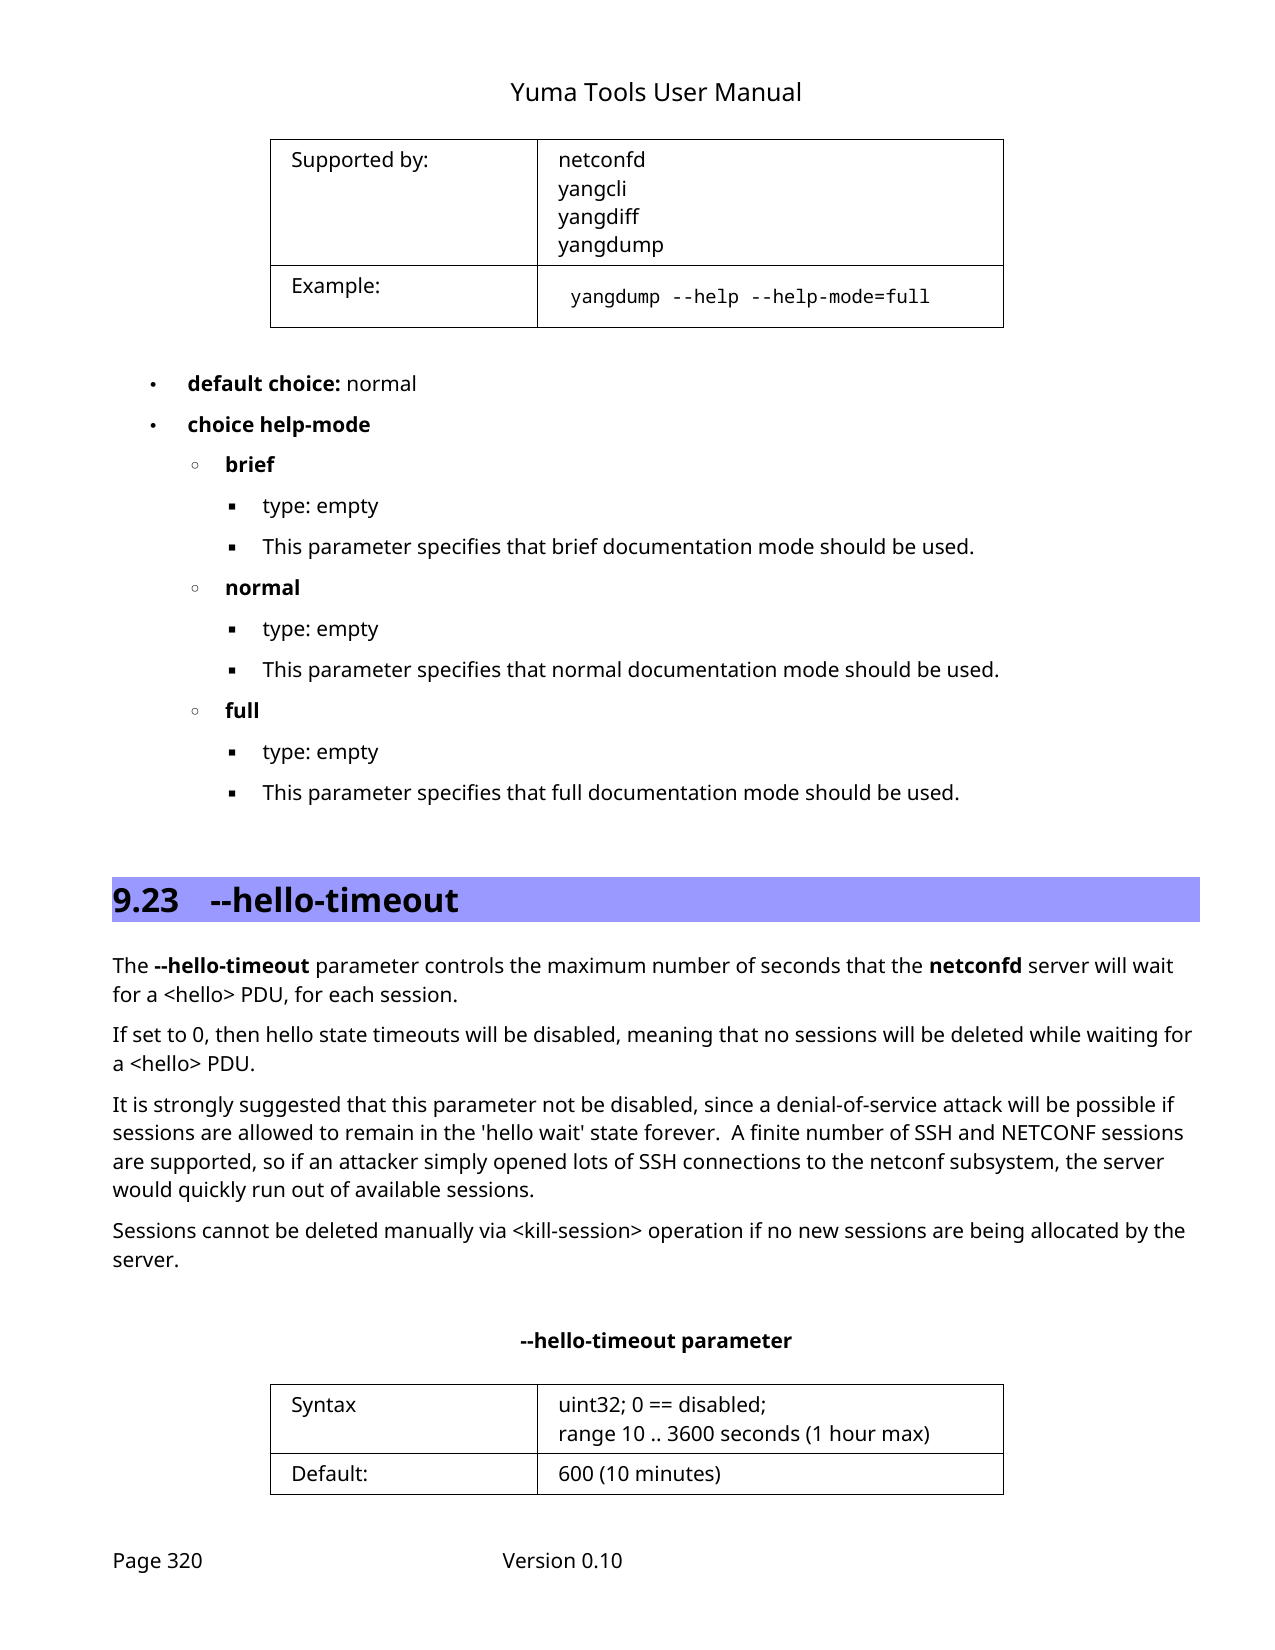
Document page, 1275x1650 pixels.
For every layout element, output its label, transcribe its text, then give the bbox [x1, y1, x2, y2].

list choice help-mode [150, 410, 1200, 438]
list normal [187, 573, 1200, 602]
list type: empty [225, 614, 1200, 643]
table_header uint32; 0 == disabled; range 10 .. 3600 seconds (1 hour max) [538, 1385, 1003, 1453]
table_cell Supported by: [271, 140, 537, 265]
list default choice: normal [150, 369, 1200, 397]
list full [187, 696, 1200, 725]
table_header Syntax [271, 1385, 537, 1453]
table_cell Example: [271, 266, 537, 327]
subtitle --hello-timeout parameter [127, 1327, 1185, 1355]
table_cell yangdump --help --help-mode=full [538, 266, 1003, 327]
list type: empty [225, 492, 1200, 520]
text The --hello-timeout parameter controls the maximum number of seconds that the netconfd server will wait for a <hello> PDU, for each session. [112, 951, 1200, 1008]
text Sessions cannot be deleted manually via <kill-session> operation if no new sessions are being allocated by the server. [112, 1216, 1200, 1273]
list brief [187, 451, 1200, 479]
table_cell netconfd yangcli yangdiff yangdump [538, 140, 1003, 265]
list type: empty [225, 737, 1200, 766]
text If set to 0, then hello state timeouts will be disabled, meaning that no sessions will be deleted while waiting for a <hello> PDU. [112, 1021, 1200, 1077]
list This parameter specifies that brief documentation mode should be used. [225, 532, 1200, 561]
list This parameter specifies that full documentation mode should be used. [225, 778, 1200, 807]
subtitle --hello-timeout [112, 877, 1200, 922]
list This parameter specifies that normal documentation mode should be used. [225, 655, 1200, 684]
table_cell 600 (10 minutes) [538, 1454, 1003, 1494]
text It is strongly suggested that this parameter not be disabled, since a denial-of-service attack will be possible if sessions are allowed to remain in the 'hello wait' state forever. A finite number of SSH and NETCONF sessions are supported, so if an attacker simply opened lots of SSH connections to the netconf subsystem, the server would quickly run out of available sessions. [112, 1090, 1200, 1204]
table_cell Default: [271, 1454, 537, 1494]
